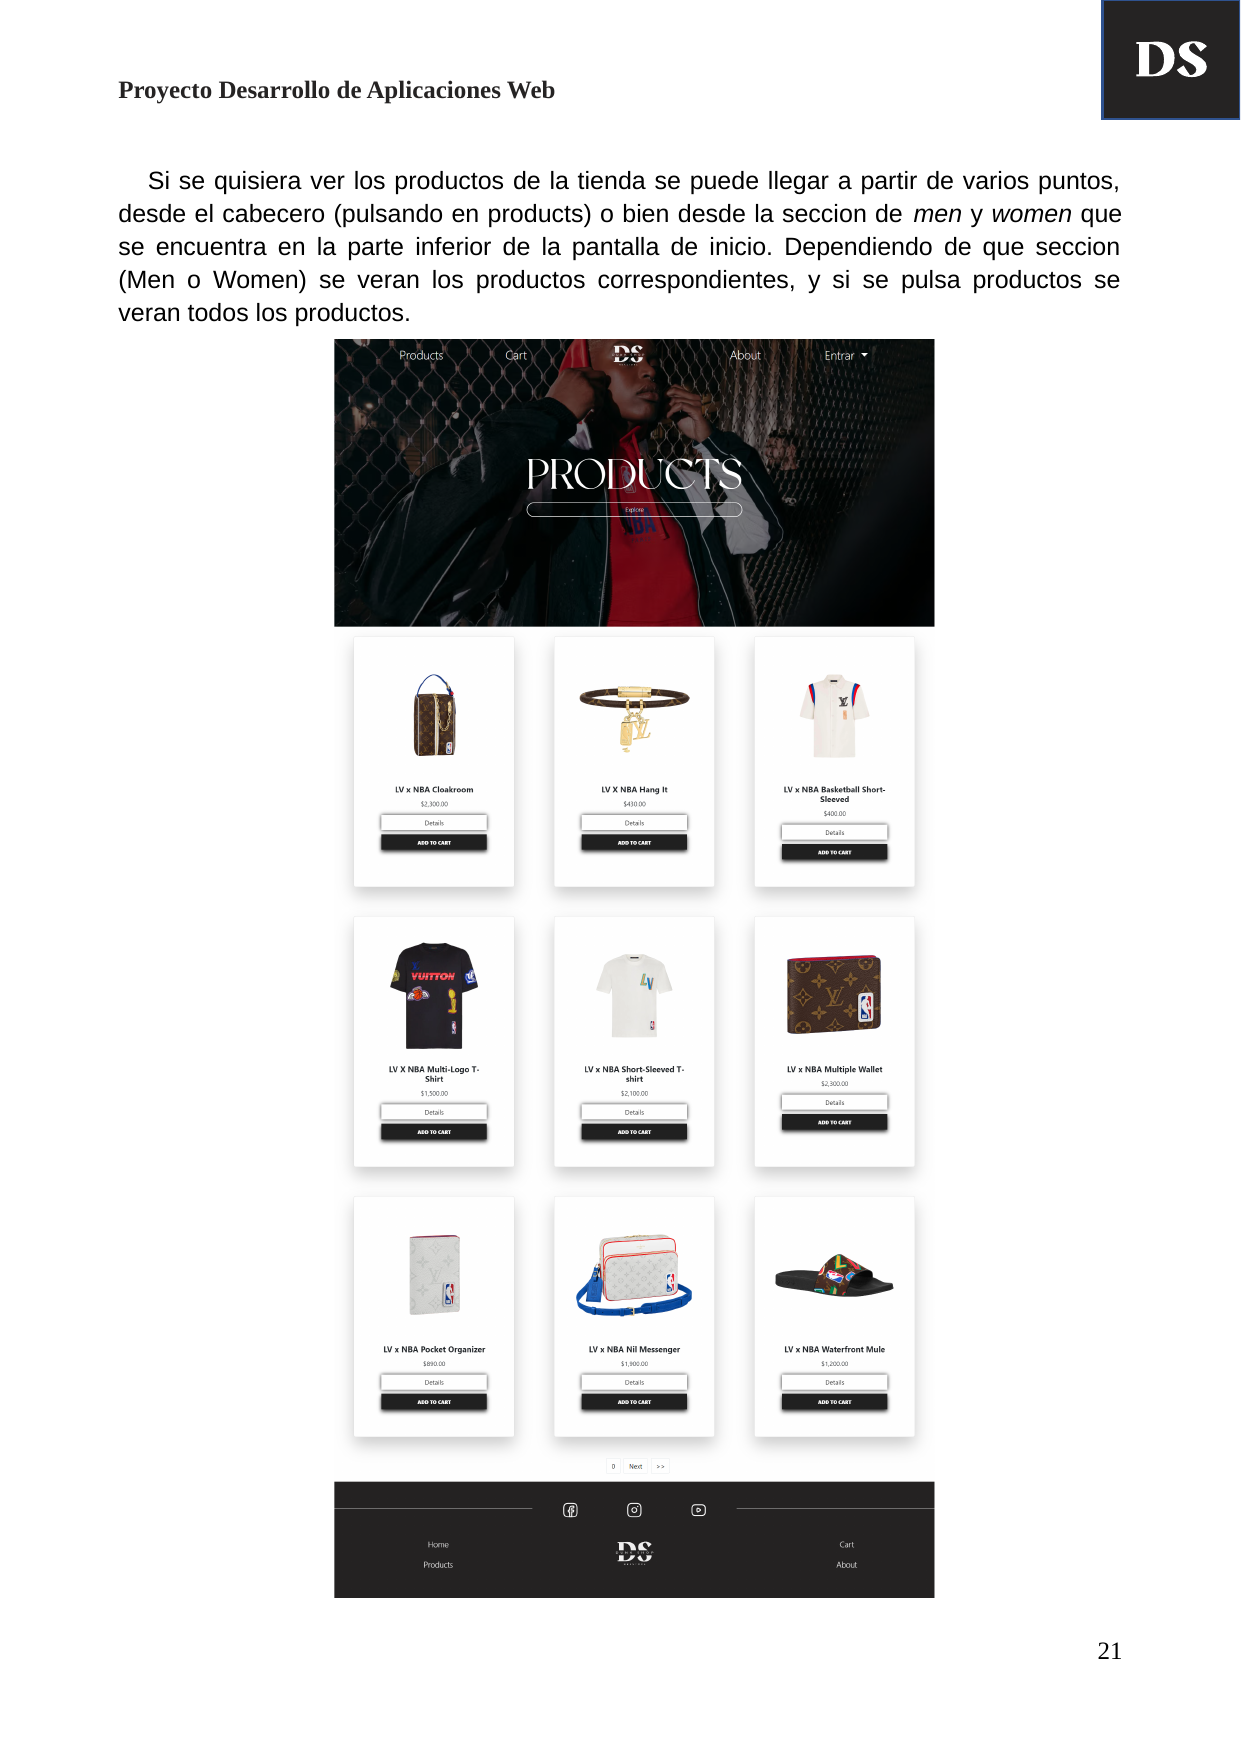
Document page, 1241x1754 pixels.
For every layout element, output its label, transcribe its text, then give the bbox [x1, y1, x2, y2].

text Si se quisiera ver los productos de la tienda se puede llegar a partir de varios puntos, desde el cabecero (pulsando en products) o bien desde la seccion de men y women que se encuentra en la parte inferior de la pantalla de inicio. Dependiendo de que seccion (Men o Women) se veran los productos correspondientes, y si se pulsa productos se veran todos los productos. [118, 166, 1122, 327]
picture [334, 339, 935, 1598]
